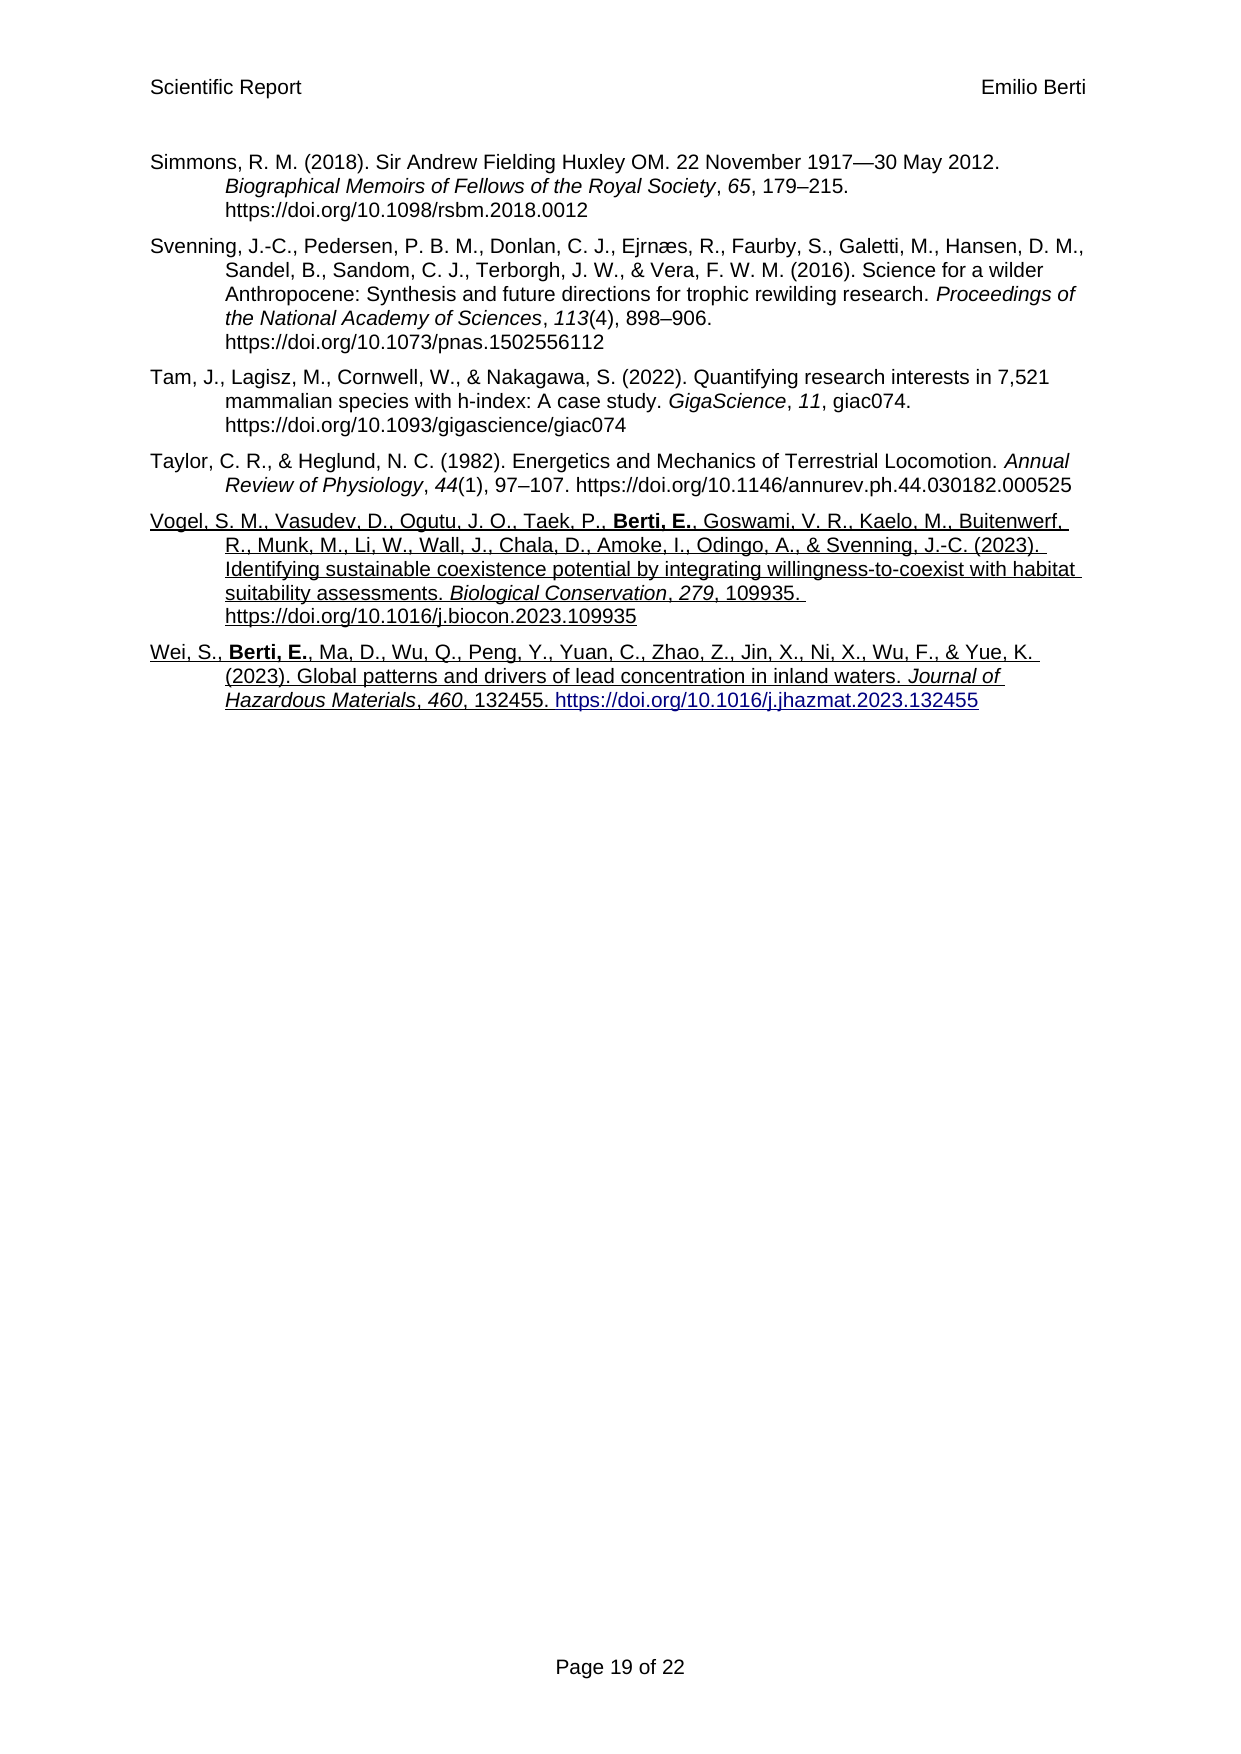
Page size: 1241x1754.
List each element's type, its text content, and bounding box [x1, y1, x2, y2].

text Taylor, C. R., & Heglund, N. C. (1982). Energetics and Mechanics of Terrestrial Locomotion. Annual Review of Physiology, 44(1), 97–107. https://doi.org/10.1146/annurev.ph.44.030182.000525 [150, 449, 1090, 497]
text Simmons, R. M. (2018). Sir Andrew Fielding Huxley OM. 22 November 1917—30 May 2012. Biographical Memoirs of Fellows of the Royal Society, 65, 179–215. https://doi.org/10.1098/rsbm.2018.0012 [150, 150, 1090, 222]
text Tam, J., Lagisz, M., Cornwell, W., & Nakagawa, S. (2022). Quantifying research interests in 7,521 mammalian species with h-index: A case study. GigaScience, 11, giac074. https://doi.org/10.1093/gigascience/giac074 [150, 365, 1090, 437]
text Vogel, S. M., Vasudev, D., Ogutu, J. O., Taek, P., Berti, E., Goswami, V. R., Kaelo, M., Buitenwerf, R., Munk, M., Li, W., Wall, J., Chala, D., Amoke, I., Odingo, A., & Svenning, J.-C. (2023). Identifying sustainable coexistence potential by integrating willingness-to-coexist with habitat suitability assessments. Biological Conservation, 279, 109935. https://doi.org/10.1016/j.biocon.2023.109935 [150, 508, 1090, 628]
text Svenning, J.-C., Pedersen, P. B. M., Donlan, C. J., Ejrnæs, R., Faurby, S., Galetti, M., Hansen, D. M., Sandel, B., Sandom, C. J., Terborgh, J. W., & Vera, F. W. M. (2016). Science for a wilder Anthropocene: Synthesis and future directions for trophic rewilding research. Proceedings of the National Academy of Sciences, 113(4), 898–906. https://doi.org/10.1073/pnas.1502556112 [150, 234, 1090, 353]
text Wei, S., Berti, E., Ma, D., Wu, Q., Peng, Y., Yuan, C., Zhao, Z., Jin, X., Ni, X., Wu, F., & Yue, K. (2023). Global patterns and drivers of lead concentration in inland waters. Journal of Hazardous Materials, 460, 132455. https://doi.org/10.1016/j.jhazmat.2023.132455 [150, 640, 1090, 712]
